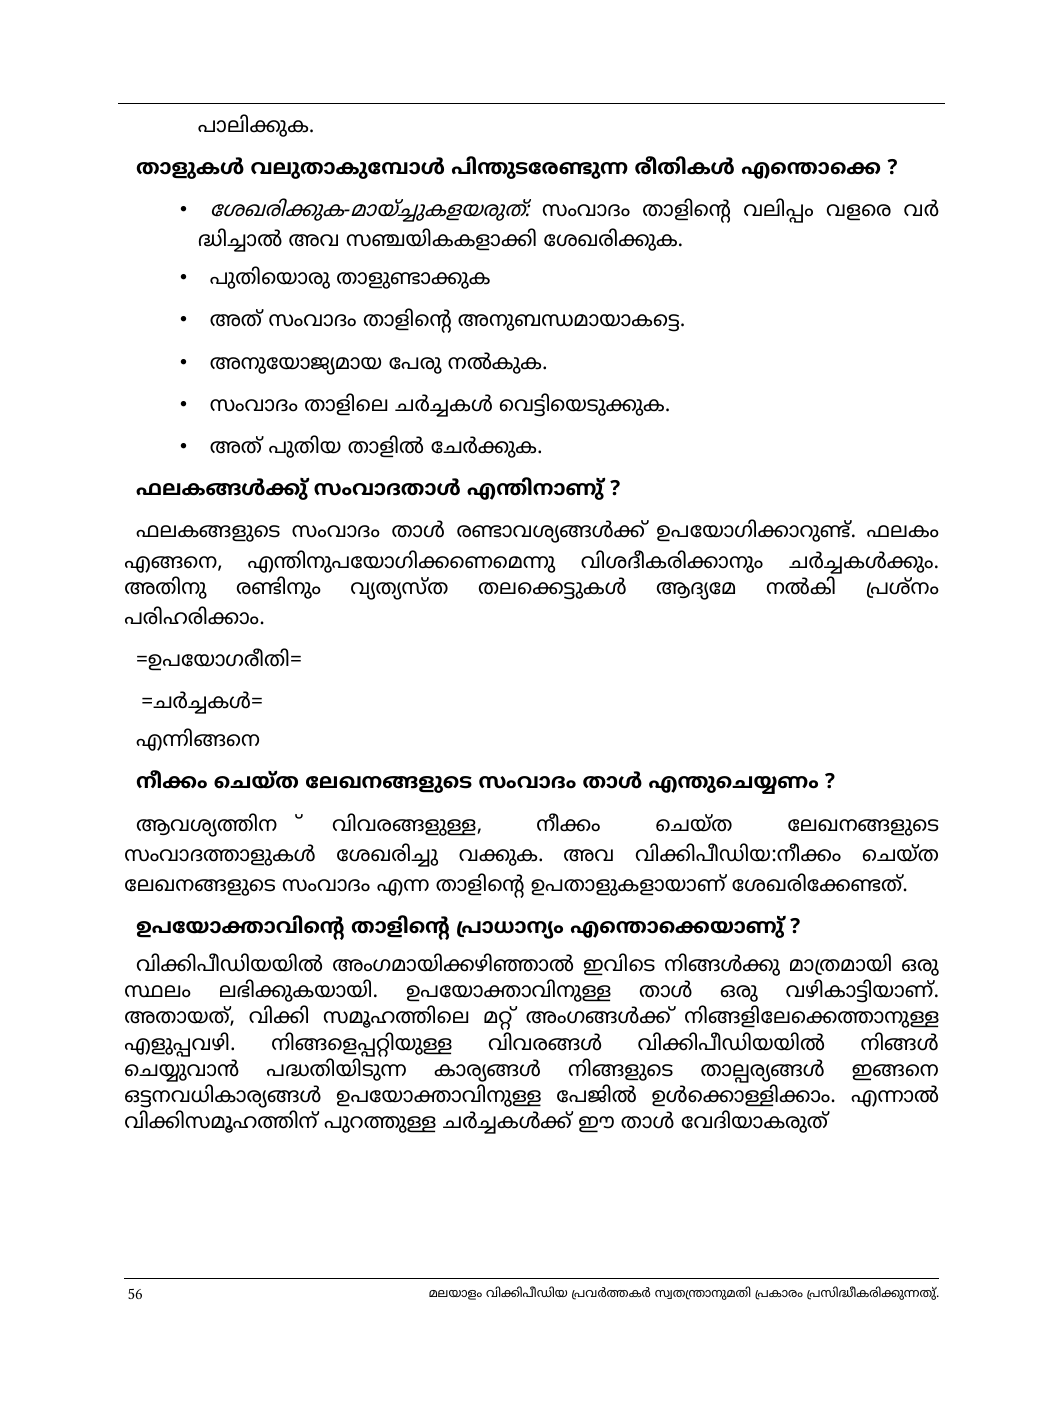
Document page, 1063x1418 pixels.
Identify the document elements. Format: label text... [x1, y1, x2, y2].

text വിക്കിപീഡിയയില്‍ അംഗമായിക്കഴിഞ്ഞാല്‍ ഇവിടെ നിങ്ങള്‍ക്കു മാത്രമായി ഒരു സ്ഥലം ലഭിക്കുകയായി. ഉപയോക്താവിനുള്ള താള്‍ ഒരു വഴികാട്ടിയാണ്. അതായത്, വിക്കി സമൂഹത്തിലെ മറ്റ് അംഗങ്ങള്‍ക്ക് നിങ്ങളിലേക്കെത്താനുള്ള എളുപ്പവഴി. നിങ്ങളെപ്പറ്റിയുള്ള വിവരങ്ങള്‍ വിക്കിപീഡിയയില്‍ നിങ്ങള്‍ ചെയ്യുവാന്‍ പദ്ധതിയിടുന്ന കാര്യങ്ങള്‍ നിങ്ങളുടെ താല്പര്യങ്ങള്‍ ഇങ്ങനെ ഒട്ടനവധികാര്യങ്ങള്‍ ഉപയോക്താവിനുള്ള പേജില്‍ ഉള്‍ക്കൊള്ളിക്കാം. എന്നാല്‍ വിക്കിസമൂഹത്തിന് പുറത്തുള്ള ചര്‍ച്ചകള്‍ക്ക് ഈ താള്‍ വേദിയാകരുത് [124, 954, 939, 1136]
list പാലിക്കുക. [168, 110, 939, 140]
subtitle നീക്കം ചെയ്ത ലേഖനങ്ങളുടെ സംവാദം താള്‍ എന്തുചെയ്യണം ? [124, 767, 939, 797]
text =ഉപയോഗരീതി= [124, 644, 939, 675]
text ഉപയോക്താവിന്റെ താളിന്റെ പ്രാധാന്യം എന്തൊക്കെയാണു് ? [124, 912, 939, 942]
list അത് പുതിയ താളില്‍ ചേര്‍ക്കുക. [168, 431, 939, 461]
list ശേഖരിക്കുക-മായ്ച്ചുകളയരുത്: സംവാദം താളിന്റെ വലിപ്പം വളരെ വര്‍ദ്ധിച്ചാല്‍ അവ സഞ്ചയികകളാക്കി ശേഖരിക്കുക. [168, 194, 939, 255]
text ആവശ്യത്തിന് വിവരങ്ങളുള്ള, നീക്കം ചെയ്ത ലേഖനങ്ങളുടെ സംവാദത്താളുകള്‍ ശേഖരിച്ചു വക്കുക. അവ വിക്കിപീഡിയ:നീക്കം ചെയ്ത ലേഖനങ്ങളുടെ സംവാദം എന്ന താളിന്റെ ഉപതാളുകളായാണ് ശേഖരിക്കേണ്ടത്. [124, 809, 939, 900]
subtitle താളുകള്‍ വലുതാകുമ്പോള്‍ പിന്തുടരേണ്ടുന്ന രീതികള്‍ എന്തൊക്കെ ? [124, 152, 939, 182]
list സംവാദം താളിലെ ചര്‍ച്ചകള്‍ വെട്ടിയെടുക്കുക. [168, 389, 939, 419]
text =ചര്‍ച്ചകള്‍= [124, 687, 939, 717]
text ഫലകങ്ങളുടെ സംവാദം താള്‍ രണ്ടാവശ്യങ്ങള്‍ക്ക് ഉപയോഗിക്കാറുണ്ട്. ഫലകം എങ്ങനെ, എന്തിനുപയോഗിക്കണെമെന്നു വിശദീകരിക്കാനും ചര്‍ച്ചകള്‍ക്കും. അതിനു രണ്ടിനും വ്യത്യസ്ത തലക്കെട്ടുകള്‍ ആദ്യമേ നല്‍കി പ്രശ്നം പരിഹരിക്കാം. [124, 516, 939, 632]
text എന്നിങ്ങനെ [124, 729, 939, 755]
list പുതിയൊരു താളുണ്ടാക്കുക [168, 267, 939, 293]
subtitle ഫലകങ്ങള്‍ക്കു് സംവാദതാള്‍ എന്തിനാണു് ? [124, 473, 939, 504]
list അനുയോജ്യമായ പേരു നല്‍കുക. [168, 347, 939, 377]
list അത് സംവാദം താളിന്റെ അനുബന്ധമായാകട്ടെ. [168, 304, 939, 335]
